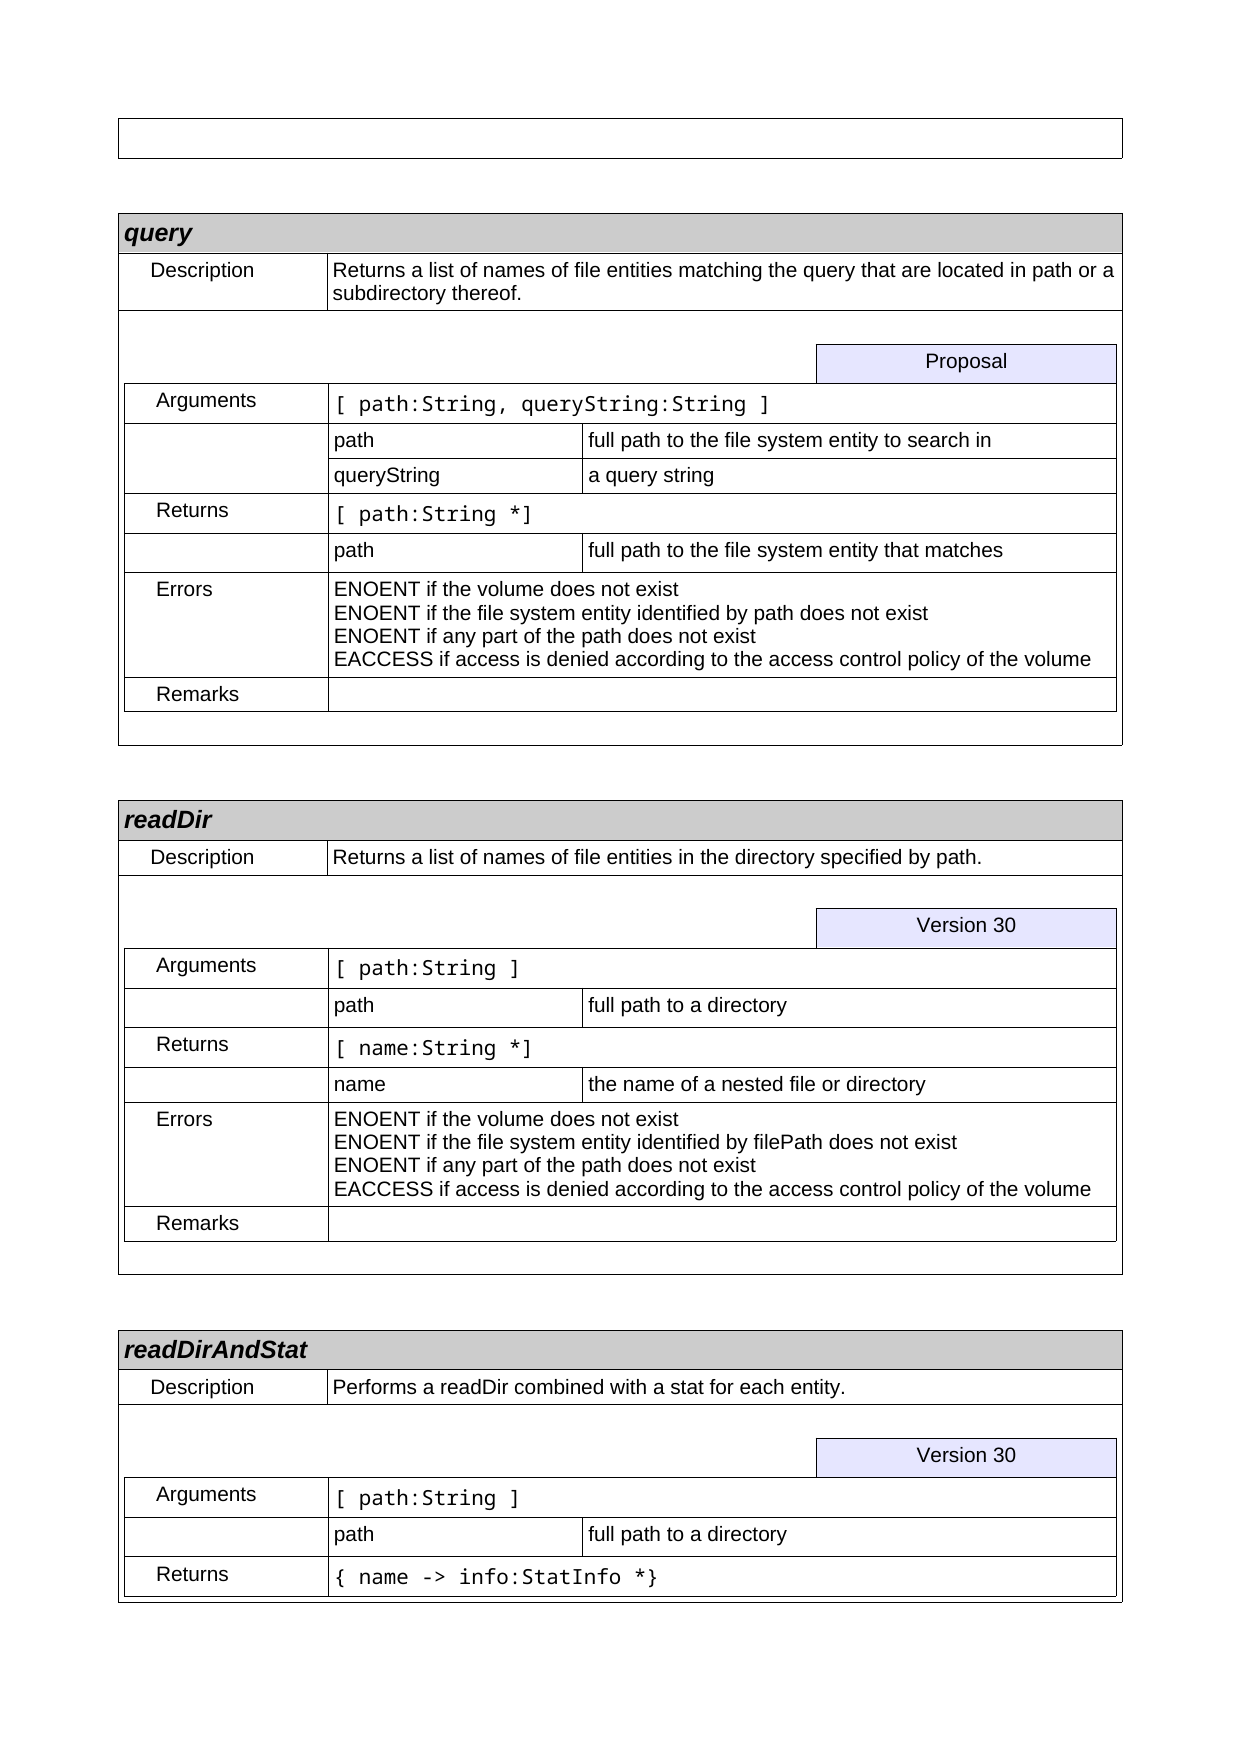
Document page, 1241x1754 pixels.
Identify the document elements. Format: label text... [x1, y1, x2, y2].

table_cell Description [119, 841, 327, 875]
table_cell [125, 1518, 328, 1556]
table_cell ENOENT if the volume does not exist ENOENT if the file system entity identified by filePath does not exist ENOENT if any part of the path does not exist EACCESS if access is denied according to the access control policy of the volume [329, 1103, 1116, 1206]
table_cell { name -> info:StatInfo *} [329, 1557, 1116, 1596]
table_cell the name of a nested file or directory [583, 1068, 1116, 1102]
table_header Proposal [817, 345, 1116, 383]
table_cell full path to a directory [583, 1518, 1116, 1556]
table_header [124, 908, 816, 947]
table_cell a query string [583, 459, 1116, 493]
table_cell Remarks [125, 1207, 328, 1241]
table_header full path to the file system entity to search in [583, 424, 1116, 458]
table_cell path [329, 1518, 582, 1556]
table_cell [125, 424, 328, 493]
table_cell Remarks [125, 678, 328, 711]
table_cell Arguments [125, 384, 328, 423]
table_cell queryString [329, 459, 582, 493]
table_cell path [329, 989, 582, 1027]
table_cell Performs a readDir combined with a stat for each entity. [328, 1370, 1122, 1404]
table_cell [125, 534, 328, 572]
table_header [124, 1438, 816, 1477]
table_cell Returns a list of names of file entities in the directory specified by path. [328, 841, 1122, 875]
table_header Version 30 [817, 909, 1116, 947]
table_cell [119, 1405, 1122, 1602]
table_cell full path to the file system entity that matches [583, 534, 1116, 572]
table_cell [119, 119, 1122, 157]
table_cell [119, 876, 1122, 1274]
table_cell Returns [125, 494, 328, 533]
table_cell ENOENT if the volume does not exist ENOENT if the file system entity identified by path does not exist ENOENT if any part of the path does not exist EACCESS if access is denied according to the access control policy of the volume [329, 573, 1116, 677]
table_cell [125, 1068, 328, 1102]
table_cell path [329, 534, 582, 572]
table_cell Errors [125, 1103, 328, 1206]
table_cell [119, 311, 1122, 745]
table_header readDirAndStat [119, 1331, 1122, 1369]
table_cell Arguments [125, 1478, 328, 1517]
table_cell Description [119, 254, 327, 310]
table_cell [ path:String ] [329, 1478, 1116, 1517]
table_cell Description [119, 1370, 327, 1404]
table_cell full path to a directory [583, 989, 1116, 1027]
table_header readDir [119, 801, 1122, 840]
table_header Version 30 [817, 1439, 1116, 1477]
table_cell [ path:String *] [329, 494, 1116, 533]
table_header [124, 344, 816, 383]
table_header query [119, 214, 1122, 252]
table_cell Errors [125, 573, 328, 677]
table_cell Returns [125, 1028, 328, 1067]
table_cell [329, 678, 1116, 711]
table_cell [ name:String *] [329, 1028, 1116, 1067]
table_cell Returns [125, 1557, 328, 1596]
table_cell [125, 989, 328, 1027]
table_cell name [329, 1068, 582, 1102]
table_cell [ path:String, queryString:String ] [329, 384, 1116, 423]
table_header path [329, 424, 582, 458]
table_cell Arguments [125, 949, 328, 987]
table_cell Returns a list of names of file entities matching the query that are located in path or a subdirectory thereof. [328, 254, 1122, 310]
table_cell [ path:String ] [329, 949, 1116, 987]
table_cell [329, 1207, 1116, 1241]
